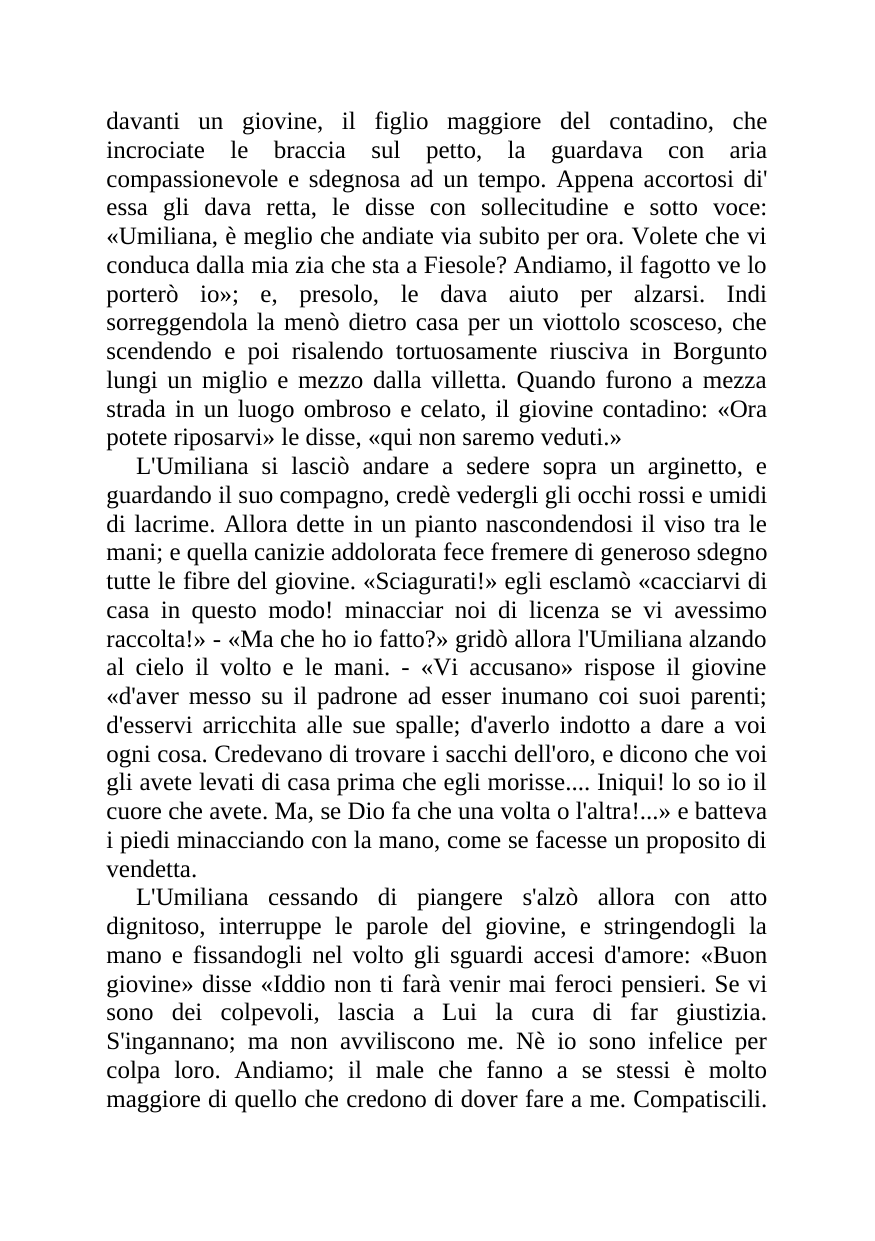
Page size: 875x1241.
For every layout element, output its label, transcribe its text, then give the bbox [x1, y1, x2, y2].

text L'Umiliana cessando di piangere s'alzò allora con atto dignitoso, interruppe le parole del giovine, e stringendogli la mano e fissandogli nel volto gli sguardi accesi d'amore: «Buon giovine» disse «Iddio non ti farà venir mai feroci pensieri. Se vi sono dei colpevoli, lascia a Lui la cura di far giustizia. S'ingannano; ma non avviliscono me. Nè io sono infelice per colpa loro. Andiamo; il male che fanno a se stessi è molto maggiore di quello che credono di dover fare a me. Compatiscili. [106, 882, 768, 1112]
text L'Umiliana si lasciò andare a sedere sopra un arginetto, e guardando il suo compagno, credè vedergli gli occhi rossi e umidi di lacrime. Allora dette in un pianto nascondendosi il viso tra le mani; e quella canizie addolorata fece fremere di generoso sdegno tutte le fibre del giovine. «Sciagurati!» egli esclamò «cacciarvi di casa in questo modo! minacciar noi di licenza se vi avessimo raccolta!» - «Ma che ho io fatto?» gridò allora l'Umiliana alzando al cielo il volto e le mani. - «Vi accusano» rispose il giovine «d'aver messo su il padrone ad esser inumano coi suoi parenti; d'esservi arricchita alle sue spalle; d'averlo indotto a dare a voi ogni cosa. Credevano di trovare i sacchi dell'oro, e dicono che voi gli avete levati di casa prima che egli morisse.... Iniqui! lo so io il cuore che avete. Ma, se Dio fa che una volta o l'altra!...» e batteva i piedi minacciando con la mano, come se facesse un proposito di vendetta. [106, 451, 768, 882]
text davanti un giovine, il figlio maggiore del contadino, che incrociate le braccia sul petto, la guardava con aria compassionevole e sdegnosa ad un tempo. Appena accortosi di' essa gli dava retta, le disse con sollecitudine e sotto voce: «Umiliana, è meglio che andiate via subito per ora. Volete che vi conduca dalla mia zia che sta a Fiesole? Andiamo, il fagotto ve lo porterò io»; e, presolo, le dava aiuto per alzarsi. Indi sorreggendola la menò dietro casa per un viottolo scosceso, che scendendo e poi risalendo tortuosamente riusciva in Borgunto lungi un miglio e mezzo dalla villetta. Quando furono a mezza strada in un luogo ombroso e celato, il giovine contadino: «Ora potete riposarvi» le disse, «qui non saremo veduti.» [106, 106, 768, 451]
